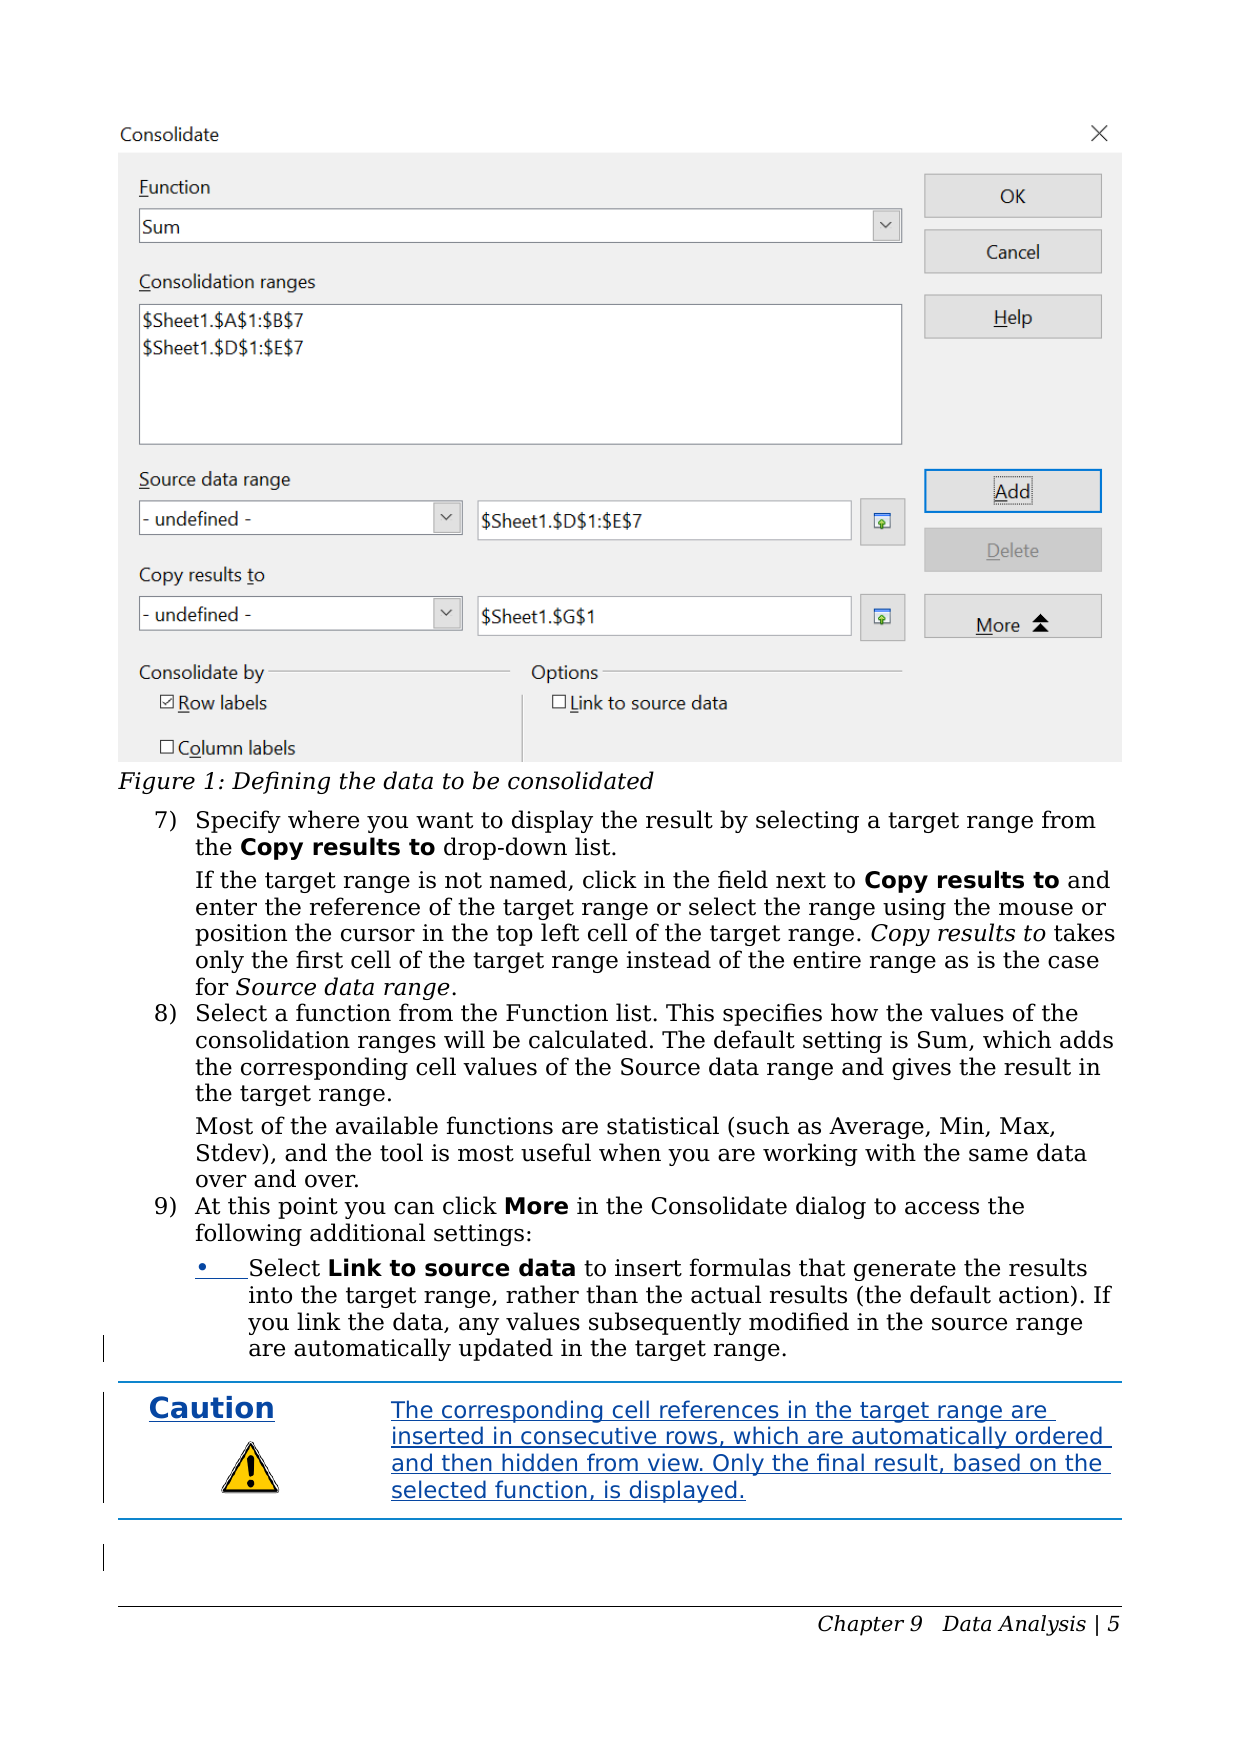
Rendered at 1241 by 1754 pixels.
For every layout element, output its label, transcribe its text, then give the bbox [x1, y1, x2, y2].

picture [118, 118, 1122, 762]
list Select Link to source data to insert formulas that generate the results into the target range, rather than the actual results (the default action). If you link the data, any values subsequently modified in the source range are automatically updated in the target range. [195, 1253, 1122, 1362]
list Most of the available functions are statistical (such as Average, Min, Max, Stdev), and the tool is most useful when you are working with the same data over and over. [195, 1113, 1122, 1193]
text Figure 1: Defining the data to be consolidated [118, 768, 1122, 795]
picture [217, 1437, 283, 1497]
list Select a function from the Function list. This specifies how the values of the consolidation ranges will be calculated. The default setting is Sum, which adds the corresponding cell values of the Source data range and gives the result in the target range. [177, 1000, 1122, 1107]
list If the target range is not named, click in the field next to Copy results to and enter the reference of the target range or select the range using the mouse or position the cursor in the top left cell of the target range. Copy results to takes only the first cell of the target range instead of the entire range as is the case for Source data range. [195, 867, 1122, 1000]
list At this point you can click More in the Consolidate dialog to access the following additional settings: [177, 1193, 1122, 1247]
table_header Caution [118, 1383, 305, 1518]
table_header The corresponding cell references in the target range are inserted in consecutive rows, which are automatically ordered and then hidden from view. Only the final result, based on the selected function, is displayed. [305, 1383, 1122, 1518]
list Specify where you want to display the result by selecting a target range from the Copy results to drop-down list. [177, 807, 1122, 861]
